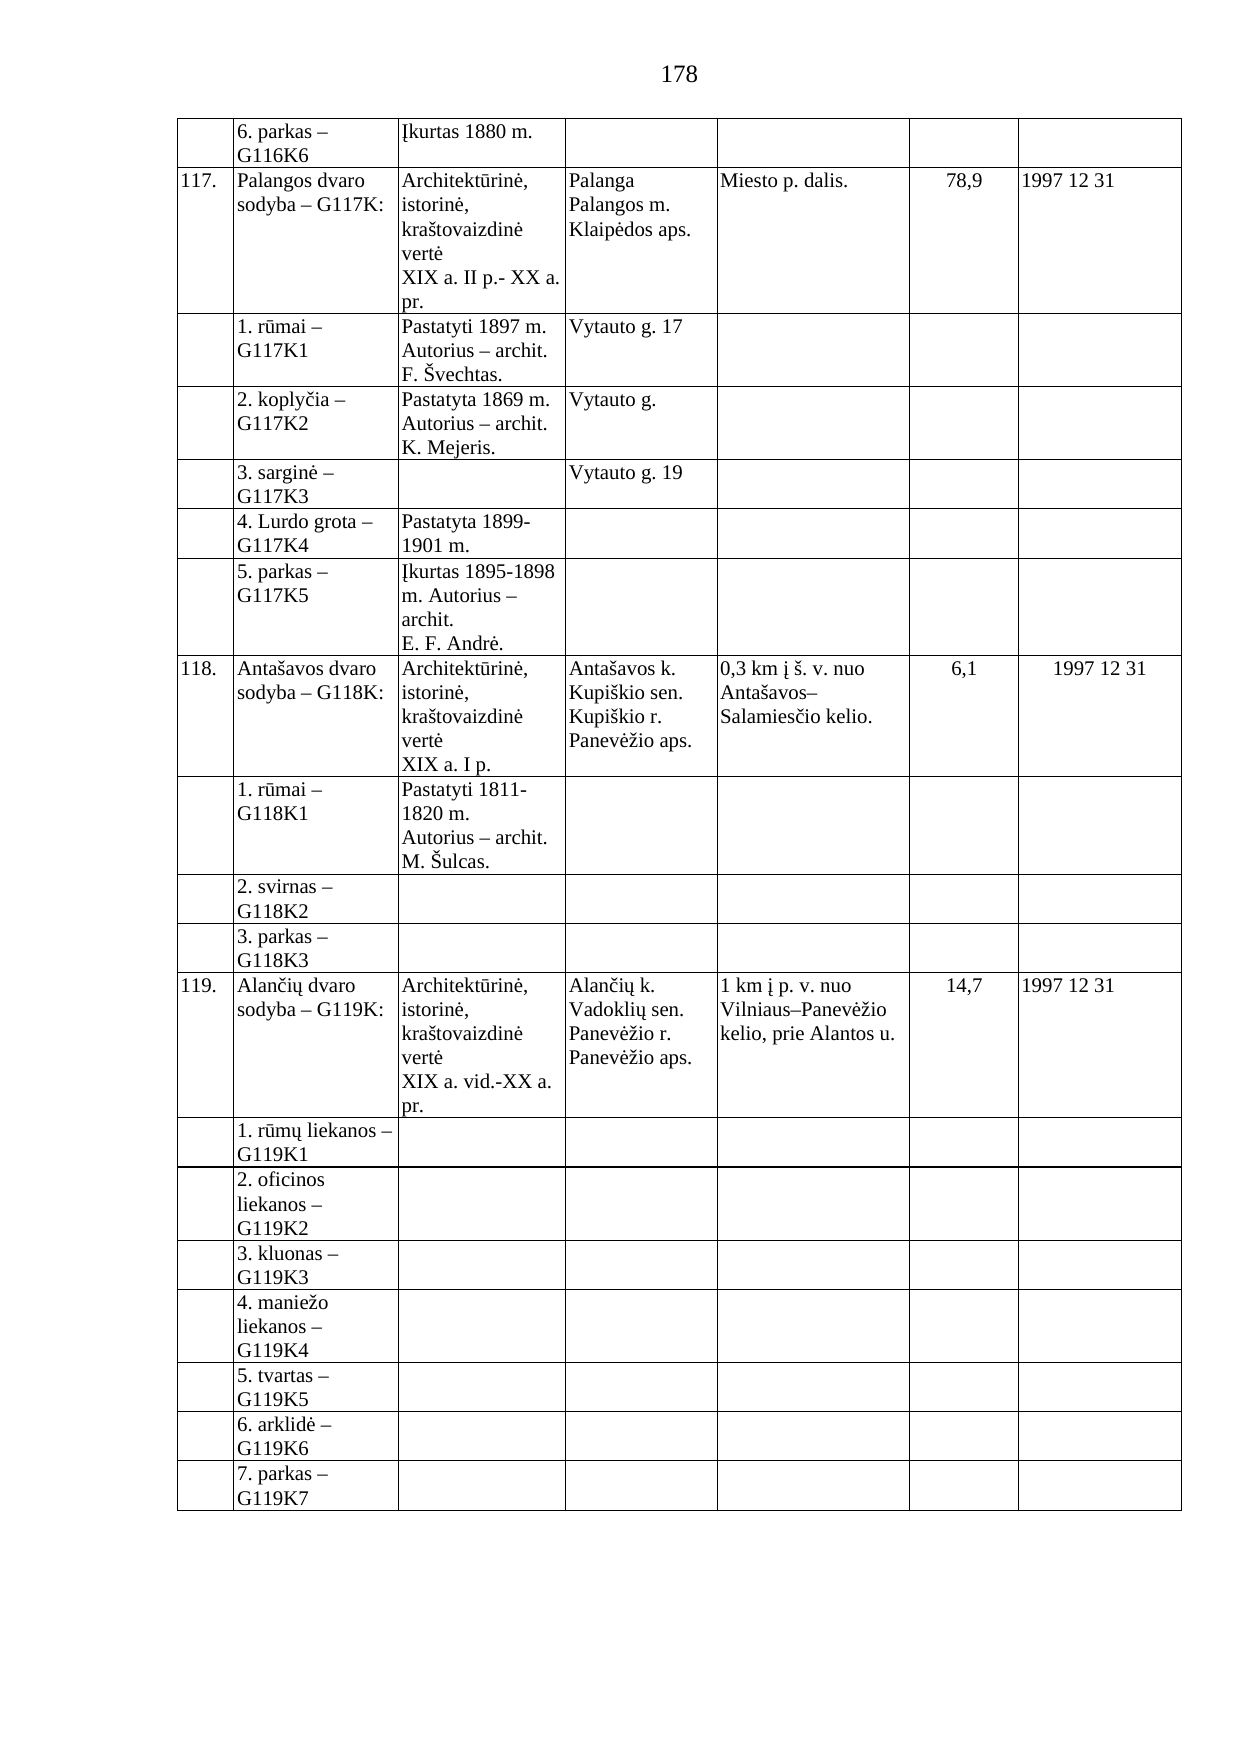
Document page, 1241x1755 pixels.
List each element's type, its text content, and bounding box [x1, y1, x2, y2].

table_cell Įkurtas 1895-1898 m. Autorius – archit. E. F. Andrė. [399, 559, 565, 655]
table_cell [399, 1168, 565, 1239]
table_cell 5. parkas – G117K5 [234, 559, 398, 655]
table_cell 3. kluonas – G119K3 [234, 1241, 398, 1289]
table_cell [910, 777, 1018, 873]
table_cell [718, 119, 909, 167]
table_cell [399, 1290, 565, 1362]
table_cell 1. rūmų liekanos – G119K1 [234, 1118, 398, 1166]
table_cell Įkurtas 1880 m. [399, 119, 565, 167]
table_cell [178, 1412, 233, 1460]
table_cell [566, 1168, 717, 1239]
table_cell [910, 387, 1018, 459]
table_cell [178, 119, 233, 167]
table_cell [566, 1241, 717, 1289]
table_cell [718, 1241, 909, 1289]
table_cell [566, 1363, 717, 1411]
table_cell 1 km į p. v. nuo Vilniaus–Panevėžio kelio, prie Alantos u. [718, 973, 909, 1117]
table_cell [1019, 777, 1181, 873]
table_cell [566, 1118, 717, 1166]
table_cell 4. maniežo liekanos – G119K4 [234, 1290, 398, 1362]
table_cell 78,9 [910, 168, 1018, 313]
table_cell [1019, 119, 1181, 167]
table_cell 2. koplyčia – G117K2 [234, 387, 398, 459]
table_cell Miesto p. dalis. [718, 168, 909, 313]
table_cell [178, 509, 233, 557]
table_cell [910, 1168, 1018, 1239]
table_cell [1019, 924, 1181, 972]
table_cell [178, 314, 233, 386]
table_cell 0,3 km į š. v. nuo Antašavos–Salamiesčio kelio. [718, 656, 909, 776]
table_cell [178, 460, 233, 508]
table_cell [1019, 1241, 1181, 1289]
table_cell [718, 460, 909, 508]
table_cell 1997 12 31 [1019, 168, 1181, 313]
table_cell [399, 1412, 565, 1460]
table_cell [1019, 509, 1181, 557]
table_cell 6. arklidė – G119K6 [234, 1412, 398, 1460]
table_cell [1019, 1412, 1181, 1460]
table_cell [718, 1118, 909, 1166]
table_cell 117. [178, 168, 233, 313]
table_cell [178, 1118, 233, 1166]
table_cell [910, 559, 1018, 655]
table_cell 6,1 [910, 656, 1018, 776]
table_cell 4. Lurdo grota – G117K4 [234, 509, 398, 557]
table_cell 14,7 [910, 973, 1018, 1117]
table_cell 1997 12 31 [1019, 973, 1181, 1117]
table_cell [399, 460, 565, 508]
table_cell Pastatyti 1811-1820 m. Autorius – archit. M. Šulcas. [399, 777, 565, 873]
table_cell [566, 1412, 717, 1460]
table_cell 1. rūmai – G117K1 [234, 314, 398, 386]
table_cell Vytauto g. [566, 387, 717, 459]
table_cell 5. tvartas – G119K5 [234, 1363, 398, 1411]
table_cell [718, 777, 909, 873]
table_cell [1019, 460, 1181, 508]
table_cell Architektūrinė, istorinė, kraštovaizdinė vertė XIX a. I p. [399, 656, 565, 776]
table_cell Pastatyti 1897 m. Autorius – archit. F. Švechtas. [399, 314, 565, 386]
table_cell [910, 1363, 1018, 1411]
table_cell 2. svirnas – G118K2 [234, 875, 398, 923]
table_cell Pastatyta 1869 m. Autorius – archit. K. Mejeris. [399, 387, 565, 459]
table_cell [178, 777, 233, 873]
table_cell Palangos dvaro sodyba – G117K: [234, 168, 398, 313]
table_cell 3. sarginė – G117K3 [234, 460, 398, 508]
table_cell [718, 1461, 909, 1509]
table_cell [1019, 559, 1181, 655]
table_cell [178, 1461, 233, 1509]
table_cell [910, 875, 1018, 923]
table_cell [1019, 1168, 1181, 1239]
table_cell [718, 1290, 909, 1362]
table_cell 2. oficinos liekanos – G119K2 [234, 1168, 398, 1239]
table_cell Vytauto g. 17 [566, 314, 717, 386]
table_cell [1019, 387, 1181, 459]
table_cell [399, 875, 565, 923]
table_cell [718, 1168, 909, 1239]
table_cell [910, 1118, 1018, 1166]
table_cell 1997 12 31 [1019, 656, 1181, 776]
table_cell [718, 1412, 909, 1460]
table_cell [566, 924, 717, 972]
table_cell 118. [178, 656, 233, 776]
table_cell Antašavos dvaro sodyba – G118K: [234, 656, 398, 776]
table_cell [566, 1461, 717, 1509]
table_cell [718, 314, 909, 386]
table_cell [718, 1363, 909, 1411]
table_cell 1. rūmai – G118K1 [234, 777, 398, 873]
table_cell Antašavos k. Kupiškio sen. Kupiškio r. Panevėžio aps. [566, 656, 717, 776]
table_cell [178, 924, 233, 972]
table_cell [718, 875, 909, 923]
table_cell [178, 1290, 233, 1362]
table_cell [178, 875, 233, 923]
table_cell [1019, 1363, 1181, 1411]
table_cell [178, 1241, 233, 1289]
table_cell Architektūrinė, istorinė, kraštovaizdinė vertė XIX a. vid.-XX a. pr. [399, 973, 565, 1117]
table_cell [399, 1241, 565, 1289]
table_cell [399, 1118, 565, 1166]
table_cell Vytauto g. 19 [566, 460, 717, 508]
table_cell [1019, 1118, 1181, 1166]
table_cell [399, 1363, 565, 1411]
table_cell [178, 1168, 233, 1239]
table_cell 7. parkas – G119K7 [234, 1461, 398, 1509]
table_cell [910, 924, 1018, 972]
table_cell [399, 924, 565, 972]
table_cell [718, 924, 909, 972]
table_cell [910, 1241, 1018, 1289]
table_cell [178, 1363, 233, 1411]
table_cell [910, 119, 1018, 167]
table_cell [566, 875, 717, 923]
table_cell Palanga Palangos m. Klaipėdos aps. [566, 168, 717, 313]
table_cell [566, 509, 717, 557]
table_cell [178, 559, 233, 655]
table_cell [910, 314, 1018, 386]
table_cell [566, 559, 717, 655]
table_cell [910, 509, 1018, 557]
table_cell Alančių dvaro sodyba – G119K: [234, 973, 398, 1117]
table_cell [1019, 1290, 1181, 1362]
table_cell 3. parkas – G118K3 [234, 924, 398, 972]
table_cell [910, 1461, 1018, 1509]
table_cell [566, 1290, 717, 1362]
table_cell [910, 1290, 1018, 1362]
table_cell [1019, 314, 1181, 386]
table_cell [910, 1412, 1018, 1460]
table_cell 119. [178, 973, 233, 1117]
table_cell [718, 387, 909, 459]
table_cell [399, 1461, 565, 1509]
table_cell [910, 460, 1018, 508]
table_cell Architektūrinė, istorinė, kraštovaizdinė vertė XIX a. II p.- XX a. pr. [399, 168, 565, 313]
table_cell [718, 509, 909, 557]
table_cell Alančių k. Vadoklių sen. Panevėžio r. Panevėžio aps. [566, 973, 717, 1117]
table_cell 6. parkas – G116K6 [234, 119, 398, 167]
table_cell [1019, 1461, 1181, 1509]
table_cell [1019, 875, 1181, 923]
table_cell [718, 559, 909, 655]
table_cell [566, 777, 717, 873]
table_cell [178, 387, 233, 459]
table_cell Pastatyta 1899-1901 m. [399, 509, 565, 557]
table_cell [566, 119, 717, 167]
